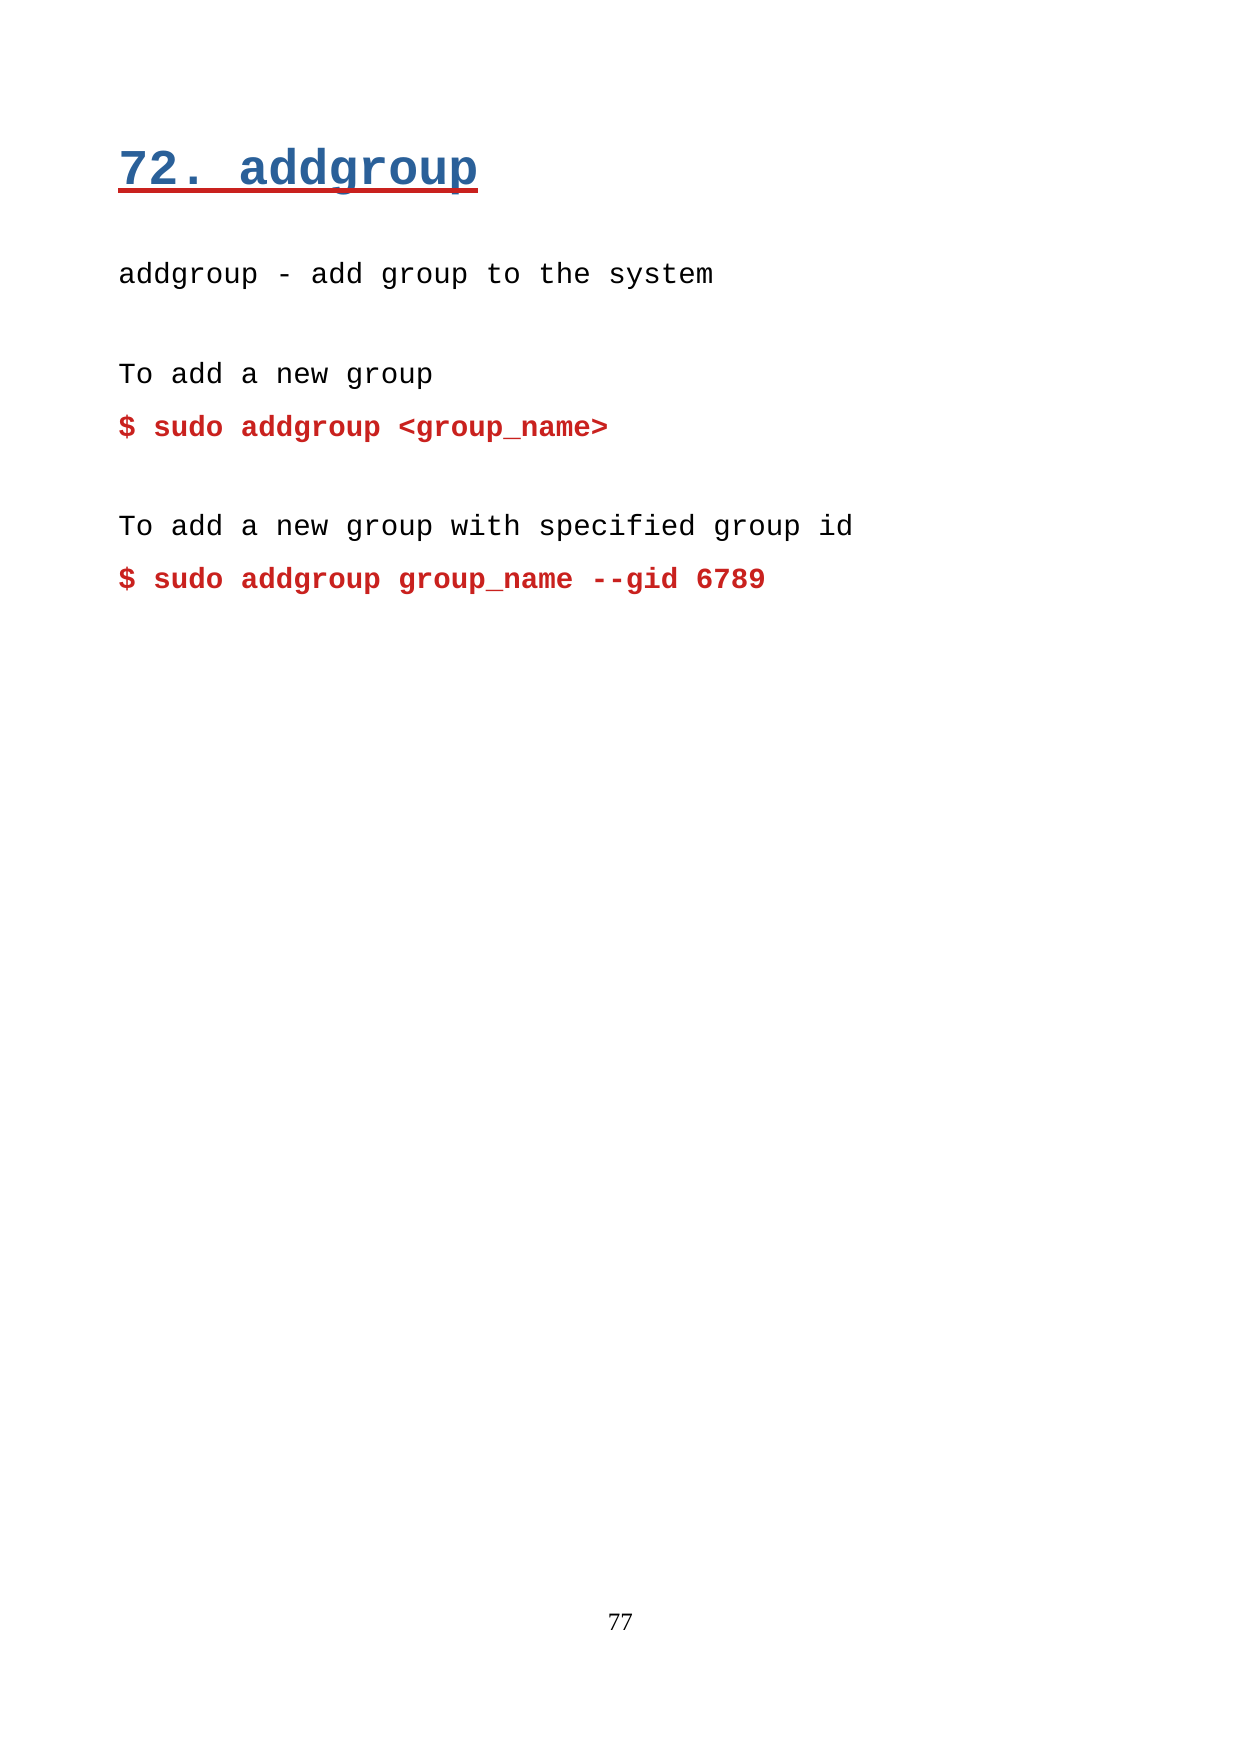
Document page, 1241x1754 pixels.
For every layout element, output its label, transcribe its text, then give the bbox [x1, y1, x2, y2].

text $ sudo addgroup <group_name> [118, 412, 1122, 445]
text To add a new group with specified group id [118, 511, 1122, 544]
subtitle 72. addgroup [118, 143, 1122, 200]
text addgroup - add group to the system [118, 259, 1122, 292]
text $ sudo addgroup group_name --gid 6789 [118, 564, 1122, 597]
text To add a new group [118, 359, 1122, 392]
